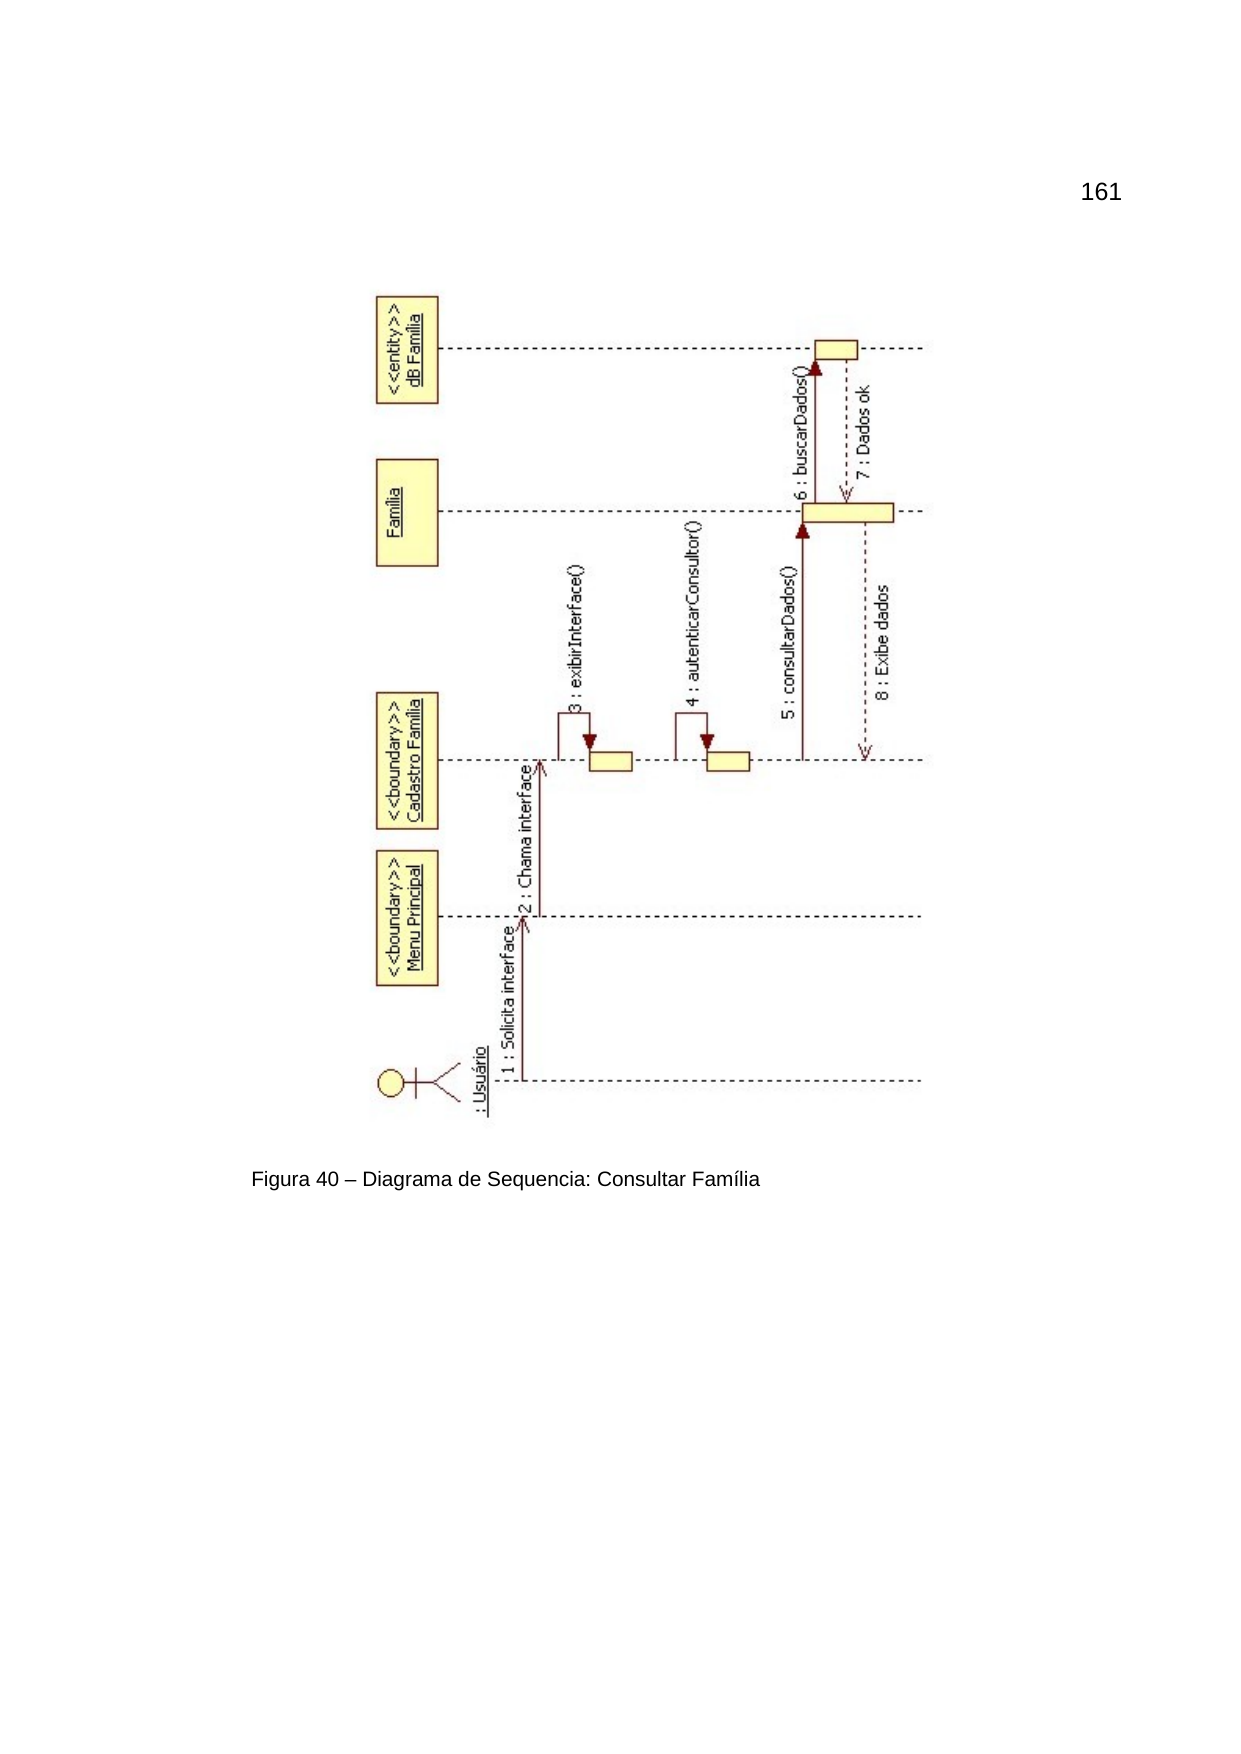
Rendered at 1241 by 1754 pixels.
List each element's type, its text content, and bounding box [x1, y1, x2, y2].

text Figura 40 – Diagrama de Sequencia: Consultar Família [177, 1168, 1122, 1191]
picture [345, 265, 954, 1168]
